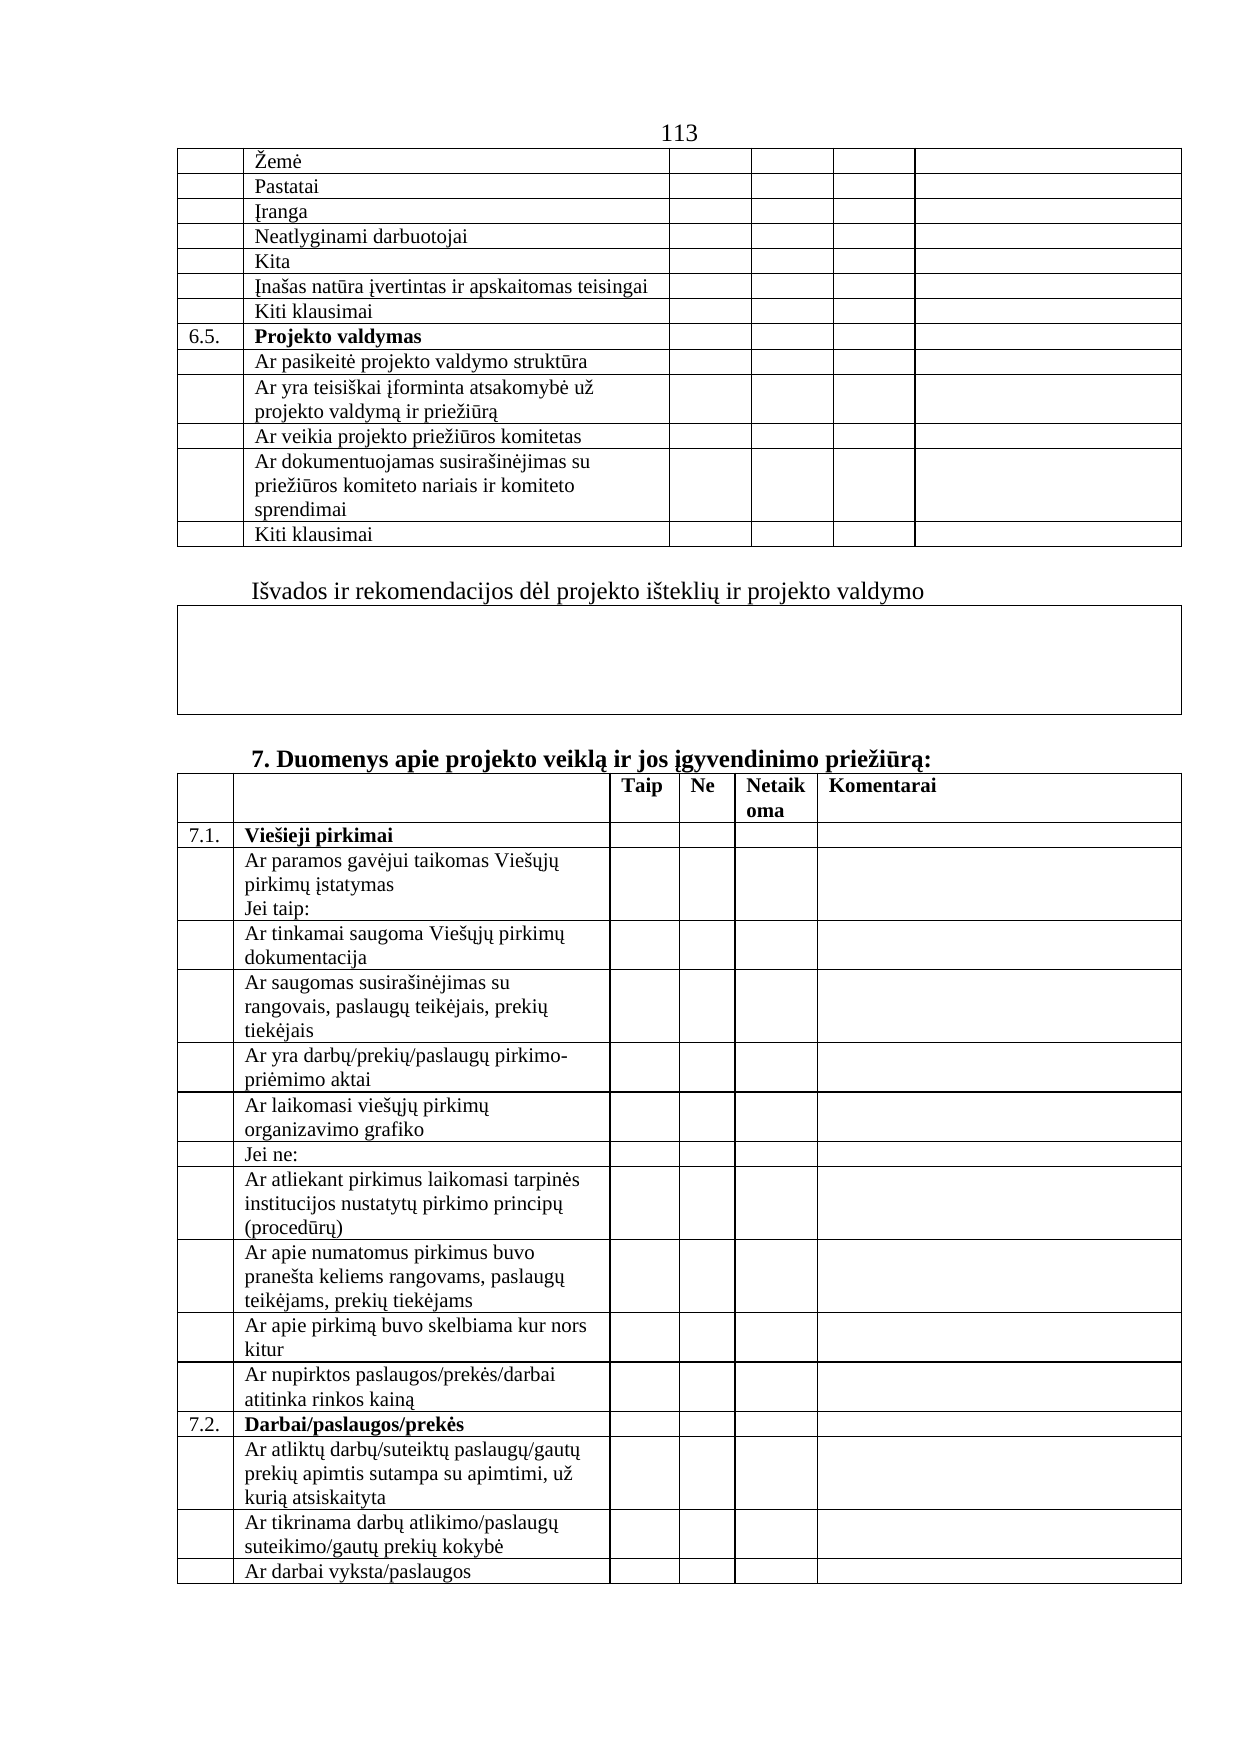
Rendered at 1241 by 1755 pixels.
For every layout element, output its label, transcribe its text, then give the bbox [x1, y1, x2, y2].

table_cell [178, 1363, 233, 1411]
table_cell [670, 350, 751, 373]
table_cell Kiti klausimai [244, 522, 669, 546]
table_cell Kita [244, 249, 669, 273]
table_cell [670, 375, 751, 423]
table_cell [916, 350, 1181, 373]
table_cell [611, 1559, 679, 1583]
table_header Taip [611, 774, 679, 822]
table_cell [752, 522, 833, 546]
table_header [234, 774, 609, 822]
table_cell [178, 149, 243, 173]
table_cell [680, 970, 734, 1042]
table_cell [752, 174, 833, 198]
table_cell Ar darbai vyksta/paslaugos [234, 1559, 609, 1583]
table_cell [736, 1437, 817, 1509]
table_cell [736, 970, 817, 1042]
table_cell [818, 1093, 1181, 1141]
table_cell [680, 1437, 734, 1509]
table_cell Ar tikrinama darbų atlikimo/paslaugų suteikimo/gautų prekių kokybė [234, 1510, 609, 1558]
table_cell [680, 848, 734, 920]
table_cell [178, 1167, 233, 1239]
table_cell [178, 1313, 233, 1361]
table_cell [736, 1313, 817, 1361]
table_cell [752, 224, 833, 248]
table_cell Projekto valdymas [244, 324, 669, 348]
table_cell [736, 1043, 817, 1091]
table_cell Ar atliktų darbų/suteiktų paslaugų/gautų prekių apimtis sutampa su apimtimi, už kurią atsiskaityta [234, 1437, 609, 1509]
table_cell [834, 274, 914, 298]
table_cell [834, 522, 914, 546]
table_cell [178, 1437, 233, 1509]
table_cell [680, 823, 734, 847]
table_cell [916, 174, 1181, 198]
table_cell [611, 1510, 679, 1558]
table_cell [670, 224, 751, 248]
table_cell [834, 375, 914, 423]
table_cell [178, 1093, 233, 1141]
table_cell [818, 970, 1181, 1042]
table_cell [736, 823, 817, 847]
table_cell [680, 1313, 734, 1361]
table_cell [916, 149, 1181, 173]
table_cell [670, 149, 751, 173]
table_cell Ar yra teisiškai įforminta atsakomybė už projekto valdymą ir priežiūrą [244, 375, 669, 423]
table_cell Ar saugomas susirašinėjimas su rangovais, paslaugų teikėjais, prekių tiekėjais [234, 970, 609, 1042]
table_cell [611, 1363, 679, 1411]
table_cell [670, 249, 751, 273]
table_header Ne [680, 774, 734, 822]
table_cell Įnašas natūra įvertintas ir apskaitomas teisingai [244, 274, 669, 298]
table_cell [834, 149, 914, 173]
table_cell [752, 350, 833, 373]
table_cell [752, 375, 833, 423]
table_cell Ar yra darbų/prekių/paslaugų pirkimo-priėmimo aktai [234, 1043, 609, 1091]
table_cell [611, 1240, 679, 1312]
table_cell [178, 522, 243, 546]
table_cell Įranga [244, 199, 669, 223]
table_cell [916, 199, 1181, 223]
table_cell [736, 1559, 817, 1583]
table_cell [834, 350, 914, 373]
table_cell [178, 1510, 233, 1558]
table_header Komentarai [818, 774, 1181, 822]
table_cell [834, 249, 914, 273]
table_cell [818, 1510, 1181, 1558]
table_cell [916, 249, 1181, 273]
table_cell [818, 1043, 1181, 1091]
table_cell [178, 350, 243, 373]
table_cell [916, 274, 1181, 298]
table_cell Ar dokumentuojamas susirašinėjimas su priežiūros komiteto nariais ir komiteto sprendimai [244, 449, 669, 521]
table_cell Pastatai [244, 174, 669, 198]
table_cell Darbai/paslaugos/prekės [234, 1412, 609, 1436]
table_cell [818, 1240, 1181, 1312]
table_cell [178, 424, 243, 448]
table_cell [178, 921, 233, 969]
table_cell [680, 1559, 734, 1583]
table_cell [916, 424, 1181, 448]
table_cell [670, 424, 751, 448]
table_cell [178, 174, 243, 198]
table_cell [611, 1412, 679, 1436]
table_cell Neatlyginami darbuotojai [244, 224, 669, 248]
table_cell [818, 1559, 1181, 1583]
table_cell [611, 1142, 679, 1166]
table_cell [178, 274, 243, 298]
table_cell [752, 274, 833, 298]
table_cell [834, 199, 914, 223]
table_cell [916, 224, 1181, 248]
table_cell [670, 324, 751, 348]
table_cell [736, 921, 817, 969]
table_cell [736, 1363, 817, 1411]
table_cell [834, 449, 914, 521]
table_cell [834, 224, 914, 248]
table_cell [611, 1313, 679, 1361]
table_cell [178, 848, 233, 920]
table_cell 7.2. [178, 1412, 233, 1436]
table_cell [611, 921, 679, 969]
table_cell [178, 1559, 233, 1583]
table_cell [736, 1412, 817, 1436]
table_cell [818, 1412, 1181, 1436]
table_cell [752, 299, 833, 323]
table_cell [611, 823, 679, 847]
table_cell [818, 1142, 1181, 1166]
table_cell [736, 1510, 817, 1558]
table_cell [818, 823, 1181, 847]
table_cell [818, 1437, 1181, 1509]
table_cell Ar laikomasi viešųjų pirkimų organizavimo grafiko [234, 1093, 609, 1141]
table_cell [736, 1240, 817, 1312]
table_cell Ar atliekant pirkimus laikomasi tarpinės institucijos nustatytų pirkimo principų (procedūrų) [234, 1167, 609, 1239]
table_cell [178, 449, 243, 521]
table_cell [834, 424, 914, 448]
table_cell [178, 249, 243, 273]
table_cell Ar pasikeitė projekto valdymo struktūra [244, 350, 669, 373]
table_cell [752, 324, 833, 348]
table_cell [178, 1043, 233, 1091]
table_cell [670, 174, 751, 198]
table_cell [752, 424, 833, 448]
table_cell [752, 249, 833, 273]
table_cell [178, 970, 233, 1042]
table_cell 6.5. [178, 324, 243, 348]
table_cell Ar apie pirkimą buvo skelbiama kur nors kitur [234, 1313, 609, 1361]
table_cell Ar apie numatomus pirkimus buvo pranešta keliems rangovams, paslaugų teikėjams, prekių tiekėjams [234, 1240, 609, 1312]
table_cell Ar paramos gavėjui taikomas Viešųjų pirkimų įstatymas Jei taip: [234, 848, 609, 920]
table_cell [736, 1167, 817, 1239]
table_cell [178, 199, 243, 223]
table_cell [670, 274, 751, 298]
table_cell [680, 1510, 734, 1558]
table_cell [611, 848, 679, 920]
table_header [178, 774, 233, 822]
table_cell Viešieji pirkimai [234, 823, 609, 847]
table_cell [916, 375, 1181, 423]
table_cell Kiti klausimai [244, 299, 669, 323]
table_cell [834, 299, 914, 323]
table_cell [611, 1043, 679, 1091]
table_cell [916, 522, 1181, 546]
table_cell [178, 1142, 233, 1166]
table_cell [916, 449, 1181, 521]
table_cell [818, 1313, 1181, 1361]
table_cell [178, 1240, 233, 1312]
table_cell [818, 1167, 1181, 1239]
table_cell Žemė [244, 149, 669, 173]
table_cell [680, 1363, 734, 1411]
table_cell [611, 1167, 679, 1239]
table_cell [916, 324, 1181, 348]
table_cell [611, 1437, 679, 1509]
table_cell [752, 199, 833, 223]
table_cell [752, 449, 833, 521]
table_cell [680, 1093, 734, 1141]
table_cell [670, 299, 751, 323]
table_cell Ar veikia projekto priežiūros komitetas [244, 424, 669, 448]
table_cell [670, 449, 751, 521]
table_cell Ar nupirktos paslaugos/prekės/darbai atitinka rinkos kainą [234, 1363, 609, 1411]
table_cell Jei ne: [234, 1142, 609, 1166]
table_header [178, 606, 1181, 714]
table_cell [680, 1240, 734, 1312]
table_cell [178, 299, 243, 323]
table_header Netaikoma [736, 774, 817, 822]
table_cell [680, 921, 734, 969]
table_cell [752, 149, 833, 173]
table_cell [178, 375, 243, 423]
table_cell [178, 224, 243, 248]
table_cell [611, 1093, 679, 1141]
table_cell [818, 848, 1181, 920]
table_cell [736, 848, 817, 920]
table_cell [680, 1043, 734, 1091]
table_cell [916, 299, 1181, 323]
table_cell [818, 921, 1181, 969]
table_cell [680, 1142, 734, 1166]
table_cell [680, 1412, 734, 1436]
table_cell [736, 1142, 817, 1166]
table_cell [680, 1167, 734, 1239]
table_cell [611, 970, 679, 1042]
table_cell [834, 174, 914, 198]
table_cell Ar tinkamai saugoma Viešųjų pirkimų dokumentacija [234, 921, 609, 969]
text 7. Duomenys apie projekto veiklą ir jos įgyvendinimo priežiūrą: [177, 744, 1181, 772]
table_cell [736, 1093, 817, 1141]
table_cell [670, 522, 751, 546]
table_cell [834, 324, 914, 348]
table_cell 7.1. [178, 823, 233, 847]
table_cell [670, 199, 751, 223]
text Išvados ir rekomendacijos dėl projekto išteklių ir projekto valdymo [177, 576, 1181, 605]
table_cell [818, 1363, 1181, 1411]
